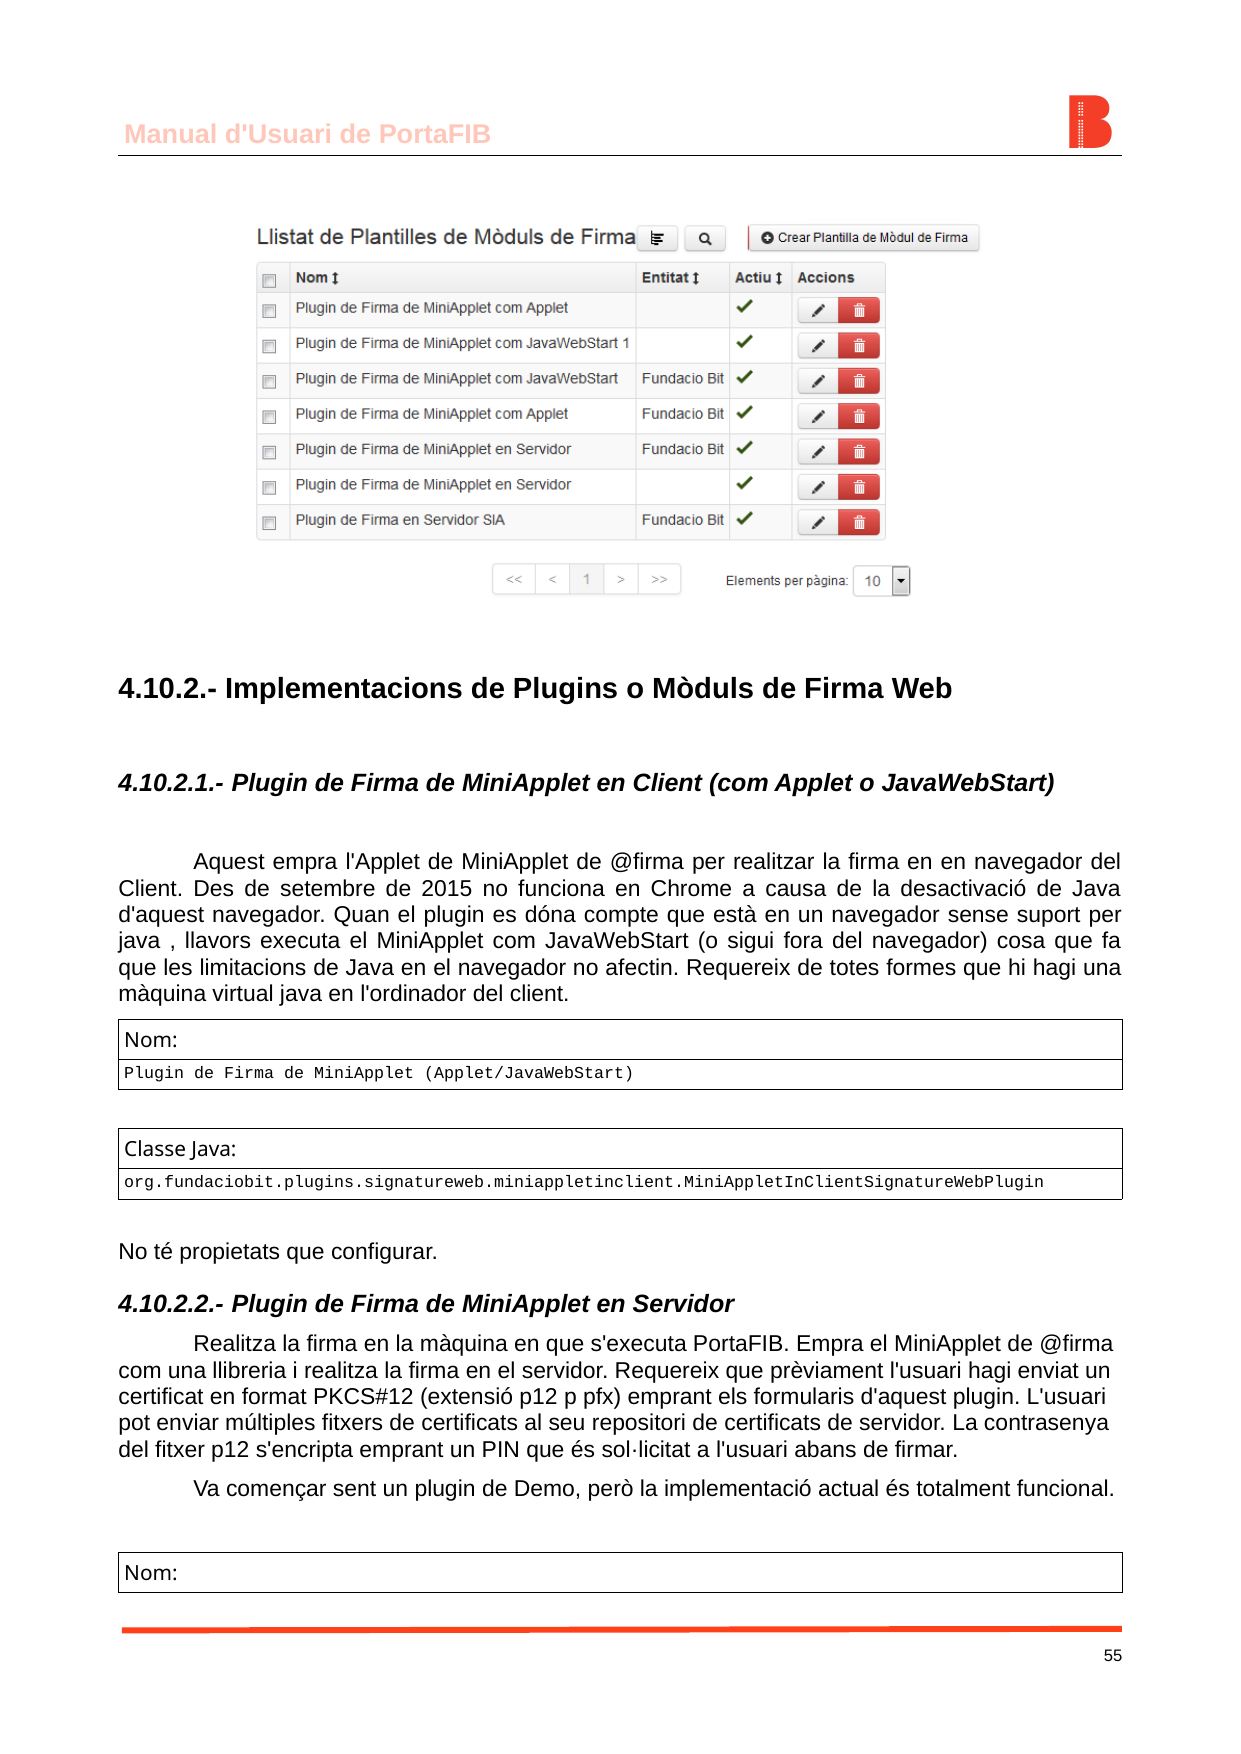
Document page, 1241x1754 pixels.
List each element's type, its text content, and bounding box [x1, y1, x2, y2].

table_cell Plugin de Firma de MiniApplet (Applet/JavaWebStart) [119, 1060, 1122, 1089]
table_header Classe Java: [119, 1129, 1122, 1168]
subtitle Plugin de Firma de MiniApplet en Servidor [118, 1289, 1122, 1318]
table_header Nom: [119, 1553, 1122, 1592]
subtitle Implementacions de Plugins o Mòduls de Firma Web [118, 671, 1122, 704]
table_header Nom: [119, 1020, 1122, 1059]
text Va començar sent un plugin de Demo, però la implementació actual és totalment funcional. [118, 1474, 1122, 1501]
picture [249, 215, 991, 607]
text No té propietats que configurar. [118, 1238, 1122, 1264]
subtitle Plugin de Firma de MiniApplet en Client (com Applet o JavaWebStart) [118, 768, 1122, 797]
text Aquest empra l'Applet de MiniApplet de @firma per realitzar la firma en en navegador del Client. Des de setembre de 2015 no funciona en Chrome a causa de la desactivació de Java d'aquest navegador. Quan el plugin es dóna compte que està en un navegador sense suport per java , llavors executa el MiniApplet com JavaWebStart (o sigui fora del navegador) cosa que fa que les limitacions de Java en el navegador no afectin. Requereix de totes formes que hi hagi una màquina virtual java en l'ordinador del client. [118, 848, 1122, 1006]
table_cell org.fundaciobit.plugins.signatureweb.miniappletinclient.MiniAppletInClientSignatureWebPlugin [119, 1169, 1122, 1199]
text Realitza la firma en la màquina en que s'executa PortaFIB. Empra el MiniApplet de @firma com una llibreria i realitza la firma en el servidor. Requereix que prèviament l'usuari hagi enviat un certificat en format PKCS#12 (extensió p12 p pfx) emprant els formularis d'aquest plugin. L'usuari pot enviar múltiples fitxers de certificats al seu repositori de certificats de servidor. La contrasenya del fitxer p12 s'encripta emprant un PIN que és sol·licitat a l'usuari abans de firmar. [118, 1330, 1122, 1462]
picture [1063, 94, 1117, 150]
